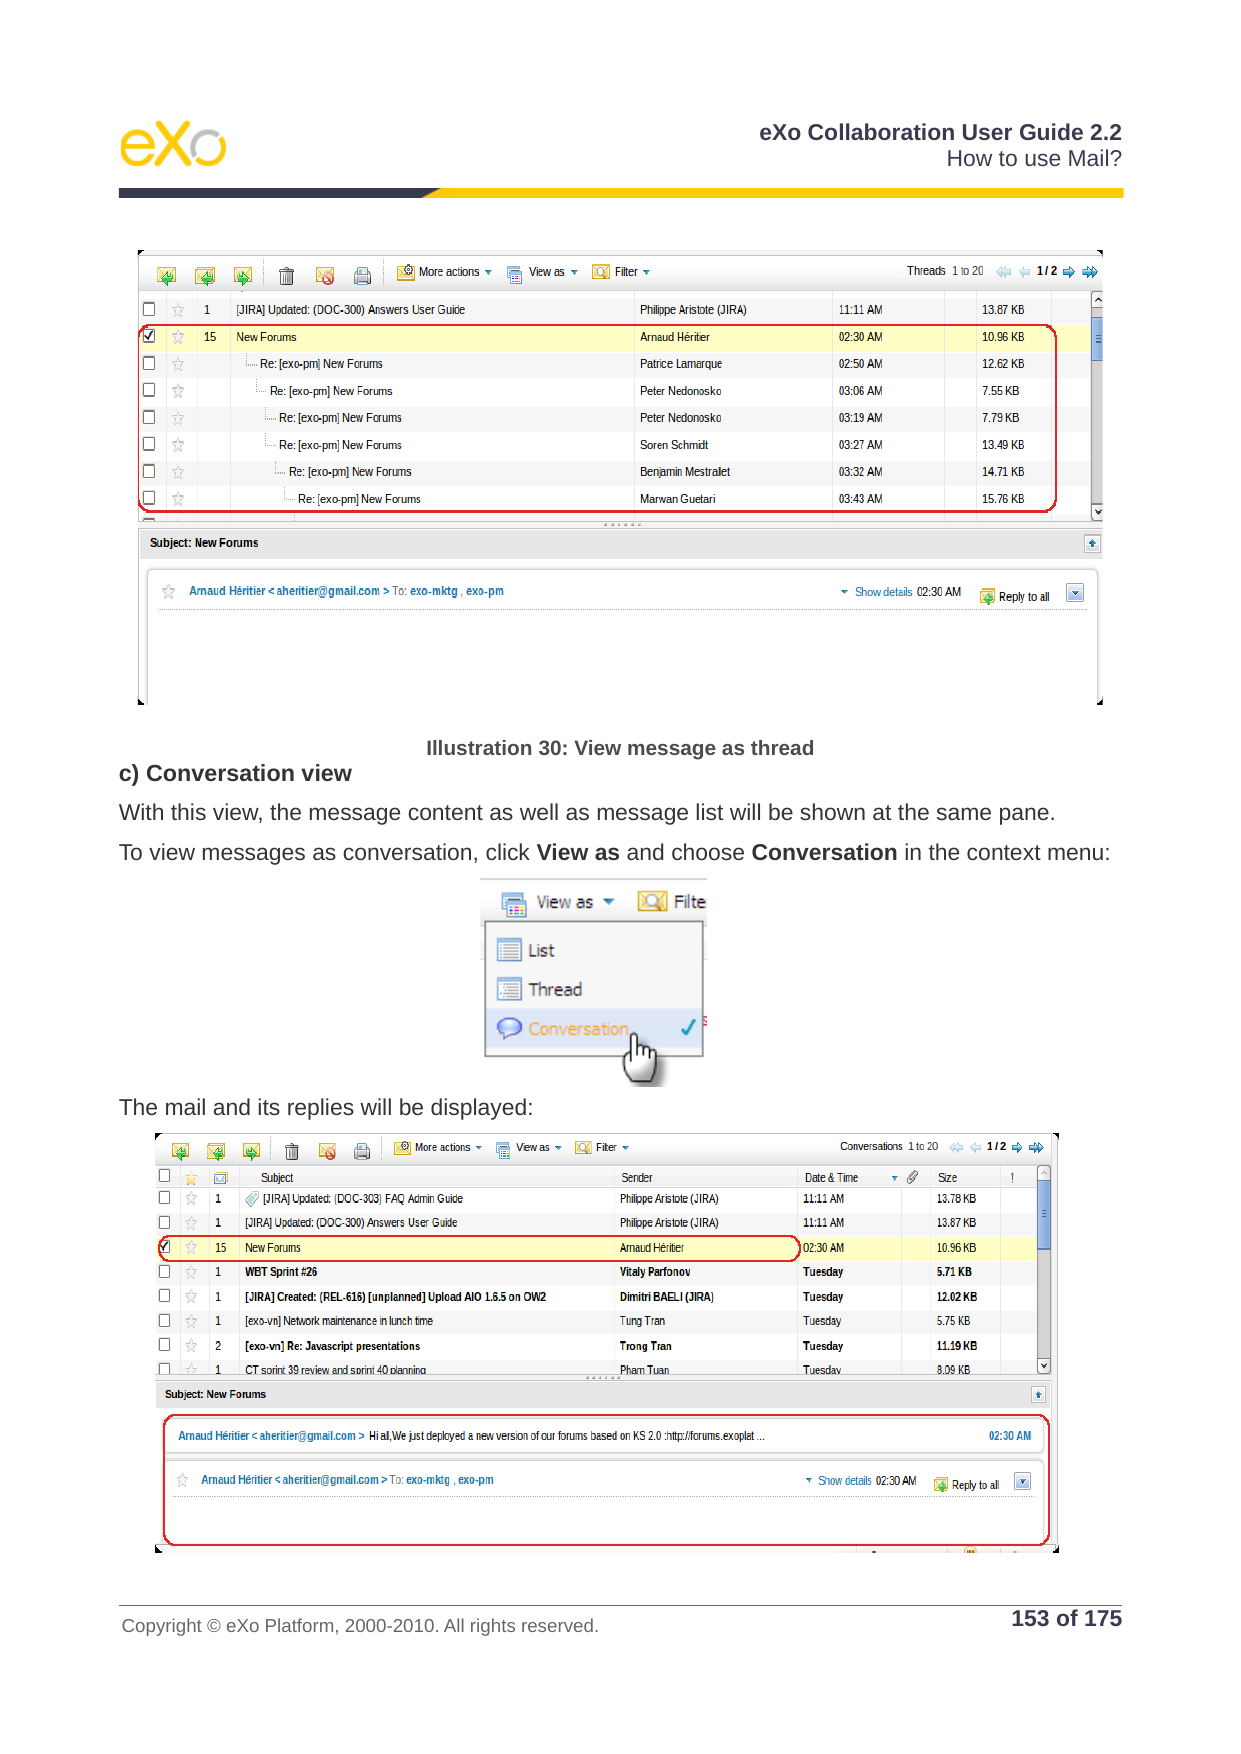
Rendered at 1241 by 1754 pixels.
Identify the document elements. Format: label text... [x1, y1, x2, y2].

text The mail and its replies will be displayed: [118, 1087, 1122, 1121]
text To view messages as conversation, click View as and choose Conversation in the context menu: [118, 839, 1122, 865]
picture [137, 250, 1103, 705]
text With this view, the message content as well as message list will be shown at the same pane. [118, 799, 1122, 826]
picture [118, 188, 1124, 198]
picture [480, 877, 707, 1087]
text Illustration 30: View message as thread [138, 705, 1103, 760]
picture [120, 120, 227, 167]
picture [155, 1133, 1059, 1553]
subtitle Conversation view [118, 232, 1122, 787]
